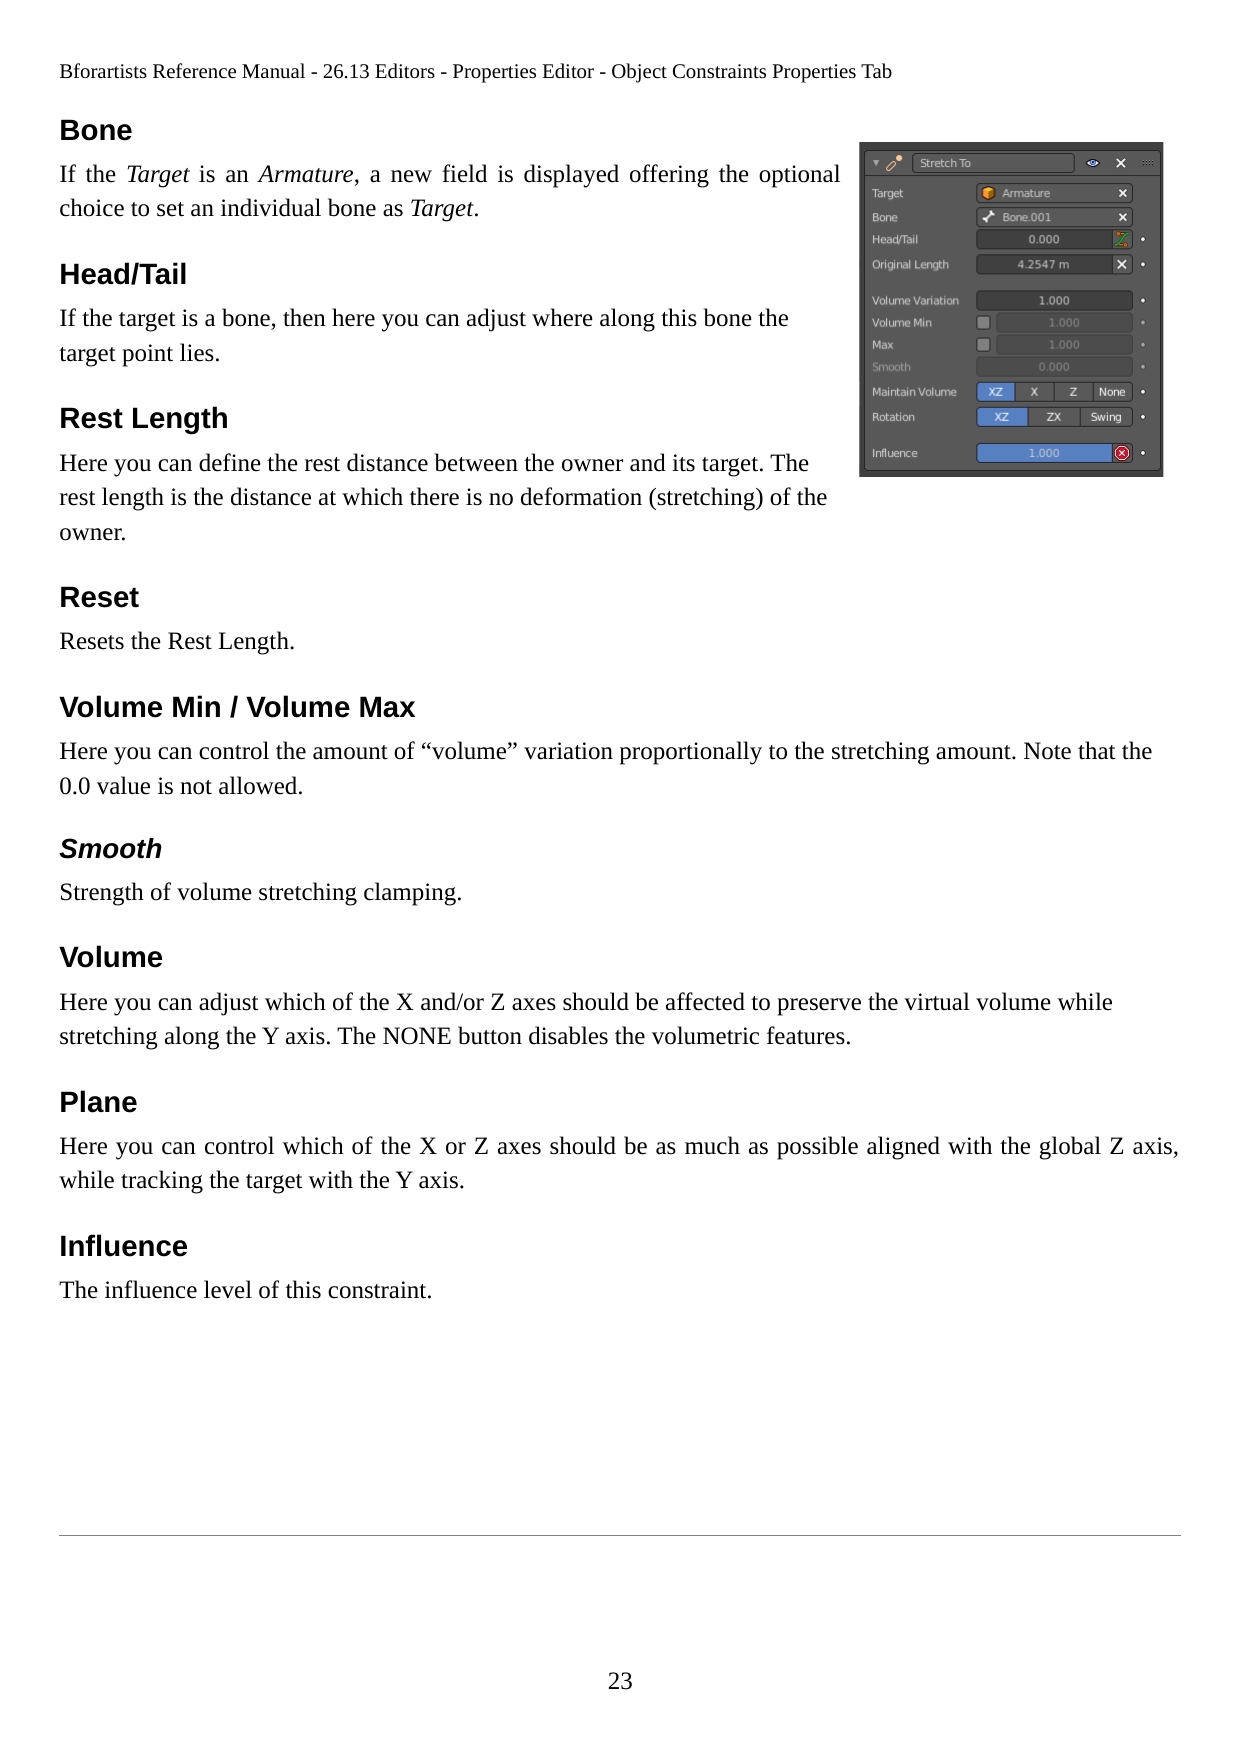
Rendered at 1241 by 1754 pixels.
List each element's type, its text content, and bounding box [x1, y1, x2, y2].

text Here you can define the rest distance between the owner and its target. The rest length is the distance at which there is no deformation (stretching) of the owner. [59, 448, 1181, 545]
text Here you can control which of the X or Z axes should be as much as possible aligned with the global Z axis, while tracking the target with the Y axis. [59, 1131, 1181, 1194]
picture [859, 142, 1164, 477]
subtitle Volume Min / Volume Max [59, 690, 1181, 724]
subtitle Head/Tail [59, 257, 859, 291]
text If the target is a bone, then here you can adjust where along this bone the target point lies. [59, 303, 859, 366]
subtitle Plane [59, 1085, 1181, 1118]
text Here you can adjust which of the X and/or Z axes should be affected to preserve the virtual volume while stretching along the Y axis. The NONE button disables the volumetric features. [59, 987, 1181, 1050]
text If the Target is an Armature, a new field is displayed offering the optional choice to set an individual bone as Target. [59, 159, 859, 222]
text Strength of volume stretching clamping. [59, 877, 1181, 906]
subtitle Influence [59, 1229, 1181, 1263]
text Resets the Rest Length. [59, 626, 1181, 655]
subtitle Bone [59, 113, 1181, 146]
text The influence level of this constraint. [59, 1275, 1181, 1304]
subtitle Volume [59, 940, 1181, 974]
subtitle Reset [59, 580, 1181, 614]
subtitle Smooth [59, 832, 1181, 864]
subtitle [1164, 257, 1181, 291]
text Here you can control the amount of “volume” variation proportionally to the stretching amount. Note that the 0.0 value is not allowed. [59, 736, 1181, 799]
subtitle [1164, 401, 1181, 435]
subtitle Rest Length [59, 401, 859, 435]
